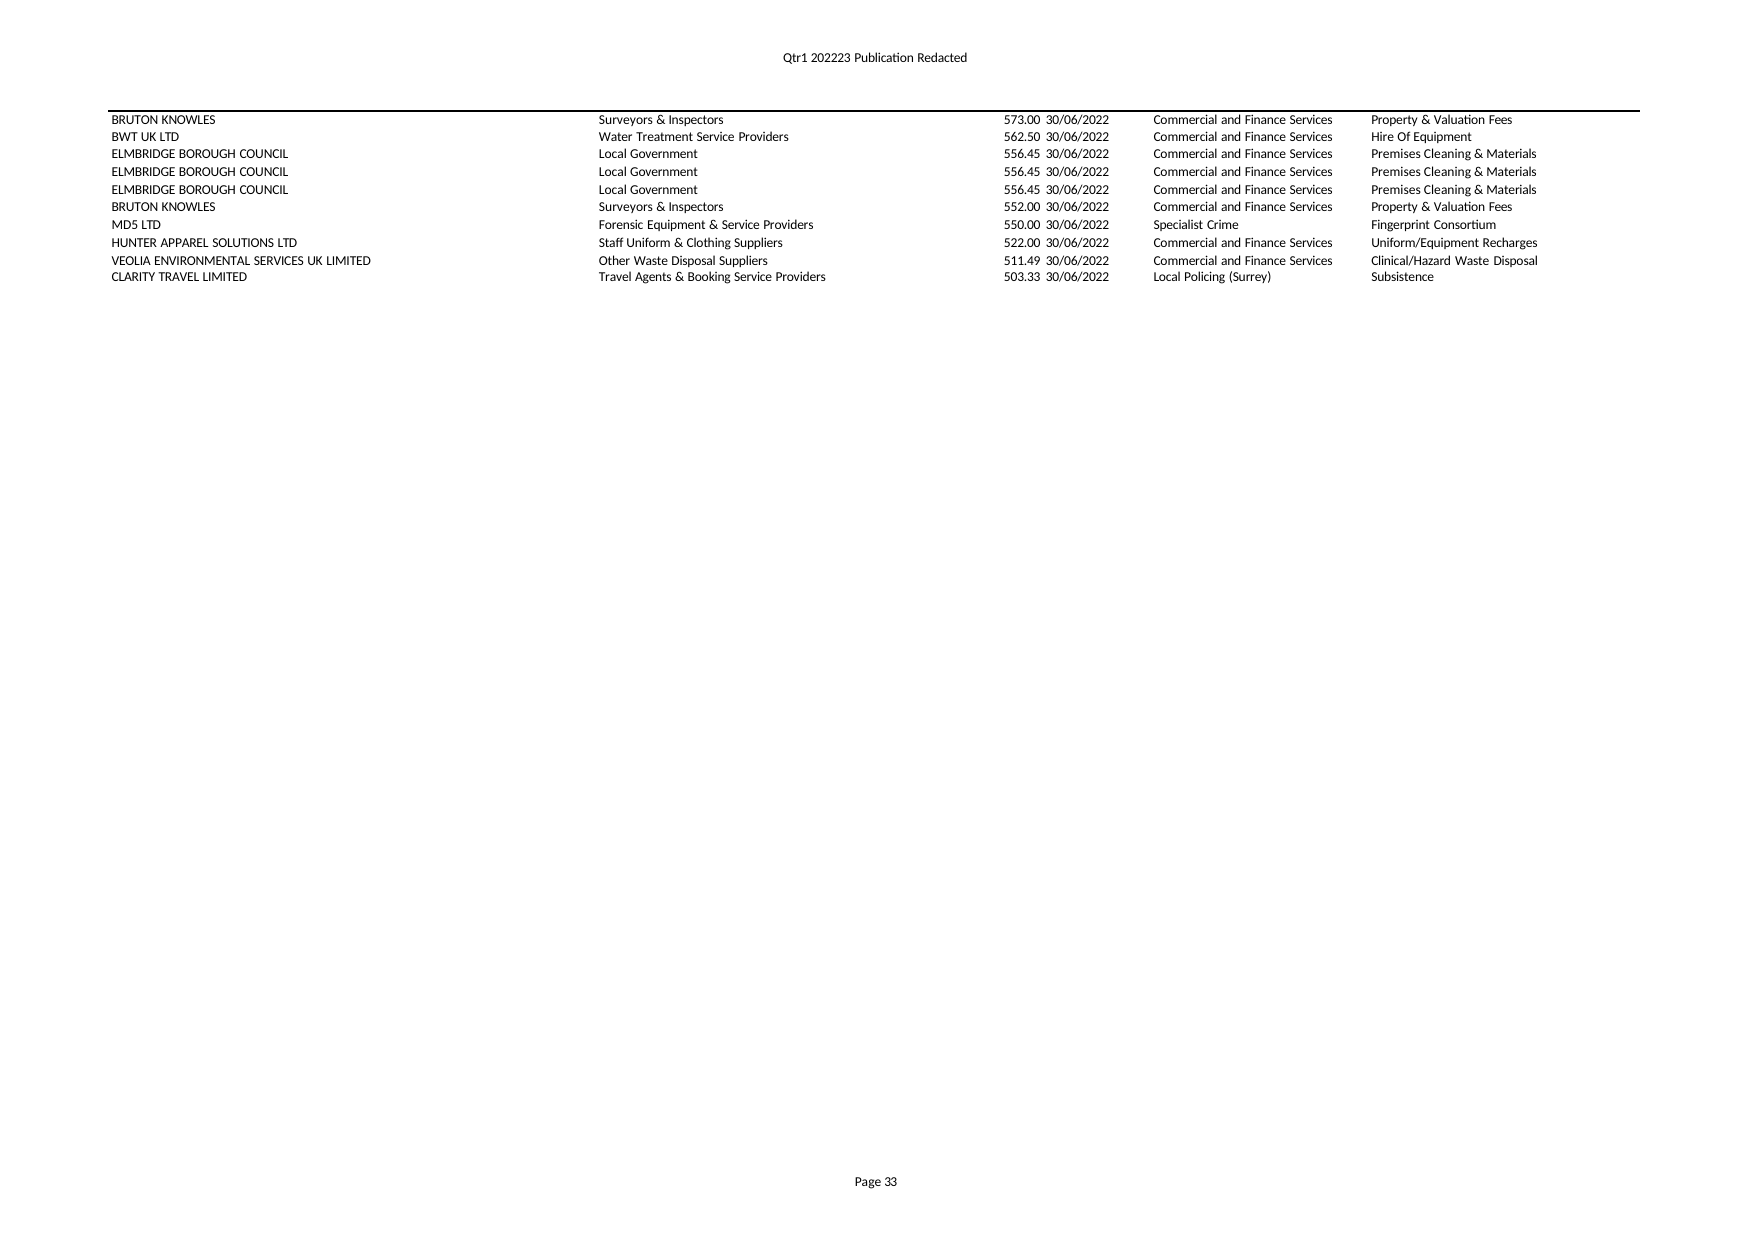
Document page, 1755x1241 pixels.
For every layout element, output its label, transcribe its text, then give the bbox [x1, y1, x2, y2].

table_cell Premises Cleaning & Materials [1368, 146, 1640, 164]
table_cell 522.00 [960, 235, 1042, 252]
table_cell 573.00 [960, 112, 1042, 128]
table_cell ELMBRIDGE BOROUGH COUNCIL [108, 182, 596, 199]
table_cell 30/06/2022 [1043, 199, 1150, 217]
table_cell 556.45 [960, 146, 1042, 164]
table_cell MD5 LTD [108, 217, 596, 235]
table_cell BRUTON KNOWLES [108, 112, 596, 128]
table_cell Local Government [596, 182, 960, 199]
table_cell Surveyors & Inspectors [596, 112, 960, 128]
table_cell Commercial and Finance Services [1150, 199, 1368, 217]
table_cell Premises Cleaning & Materials [1368, 182, 1640, 199]
table_cell CLARITY TRAVEL LIMITED [108, 270, 596, 286]
table_cell Specialist Crime [1150, 217, 1368, 235]
table_cell 30/06/2022 [1043, 182, 1150, 199]
table_cell Travel Agents & Booking Service Providers [596, 270, 960, 286]
table_cell 562.50 [960, 129, 1042, 146]
table_cell ELMBRIDGE BOROUGH COUNCIL [108, 146, 596, 164]
table_cell 556.45 [960, 164, 1042, 182]
table_cell Fingerprint Consortium [1368, 217, 1640, 235]
table_cell BWT UK LTD [108, 129, 596, 146]
table_cell Local Policing (Surrey) [1150, 270, 1368, 286]
table_cell Hire Of Equipment [1368, 129, 1640, 146]
table_cell Forensic Equipment & Service Providers [596, 217, 960, 235]
table_cell 30/06/2022 [1043, 146, 1150, 164]
table_cell ELMBRIDGE BOROUGH COUNCIL [108, 164, 596, 182]
table_cell Property & Valuation Fees [1368, 199, 1640, 217]
table_cell 30/06/2022 [1043, 270, 1150, 286]
table_cell HUNTER APPAREL SOLUTIONS LTD [108, 235, 596, 252]
table_cell Property & Valuation Fees [1368, 112, 1640, 128]
table_cell Commercial and Finance Services [1150, 253, 1368, 270]
table_cell 511.49 [960, 253, 1042, 270]
table_cell 30/06/2022 [1043, 217, 1150, 235]
table_cell Water Treatment Service Providers [596, 129, 960, 146]
table_cell Premises Cleaning & Materials [1368, 164, 1640, 182]
table_cell Clinical/Hazard Waste Disposal [1368, 253, 1640, 270]
table_cell Commercial and Finance Services [1150, 129, 1368, 146]
table_cell Staff Uniform & Clothing Suppliers [596, 235, 960, 252]
table_cell BRUTON KNOWLES [108, 199, 596, 217]
table_cell Uniform/Equipment Recharges [1368, 235, 1640, 252]
table_cell Commercial and Finance Services [1150, 164, 1368, 182]
table_cell 30/06/2022 [1043, 129, 1150, 146]
table_cell 556.45 [960, 182, 1042, 199]
table_cell 503.33 [960, 270, 1042, 286]
table_cell Surveyors & Inspectors [596, 199, 960, 217]
table_cell Commercial and Finance Services [1150, 112, 1368, 128]
table_cell Commercial and Finance Services [1150, 146, 1368, 164]
table_cell Local Government [596, 146, 960, 164]
table_cell Subsistence [1368, 270, 1640, 286]
table_cell Commercial and Finance Services [1150, 235, 1368, 252]
table_cell 552.00 [960, 199, 1042, 217]
table_cell 30/06/2022 [1043, 253, 1150, 270]
table_cell 30/06/2022 [1043, 164, 1150, 182]
table_cell Other Waste Disposal Suppliers [596, 253, 960, 270]
table_cell Local Government [596, 164, 960, 182]
table_cell 30/06/2022 [1043, 112, 1150, 128]
table_cell 550.00 [960, 217, 1042, 235]
table_cell VEOLIA ENVIRONMENTAL SERVICES UK LIMITED [108, 253, 596, 270]
table_cell 30/06/2022 [1043, 235, 1150, 252]
table_cell Commercial and Finance Services [1150, 182, 1368, 199]
